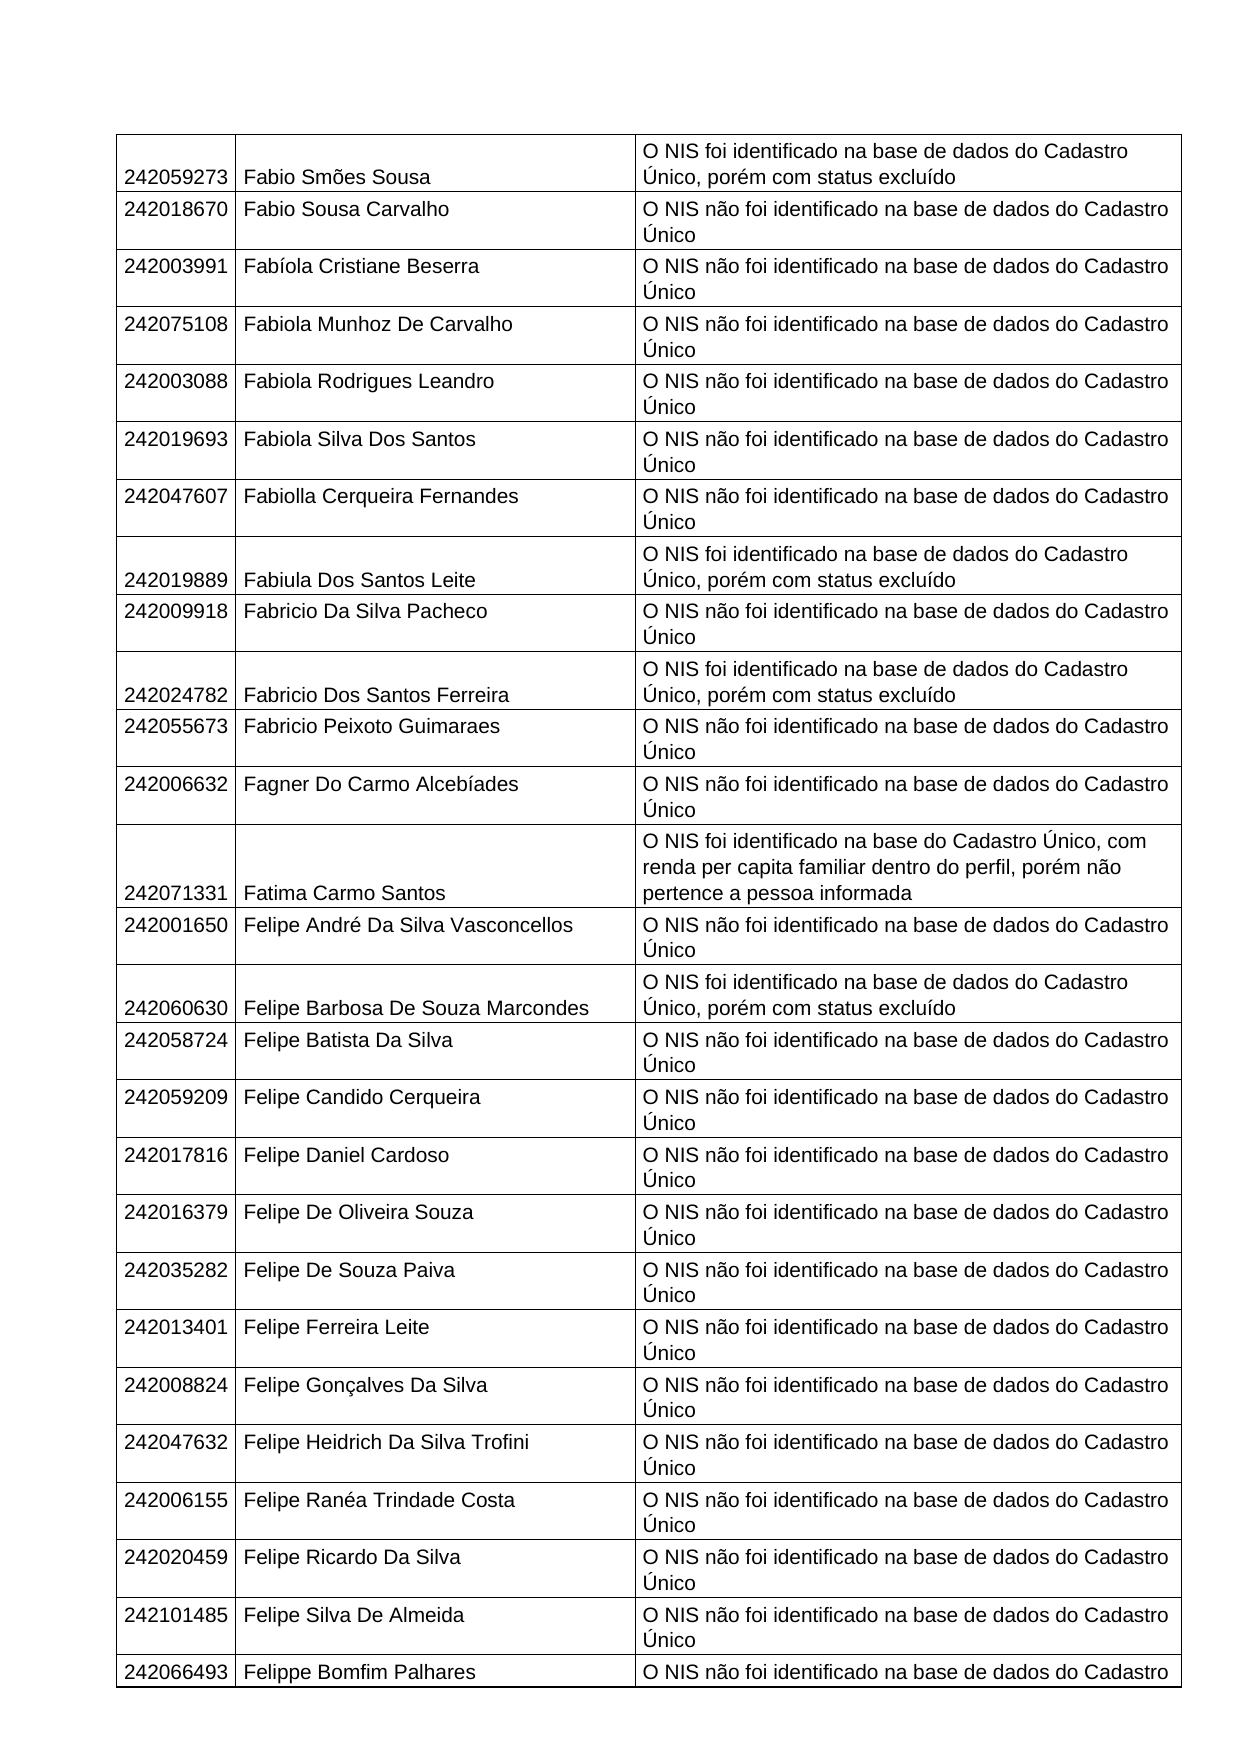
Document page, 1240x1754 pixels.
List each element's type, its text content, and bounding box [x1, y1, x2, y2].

table_cell O NIS foi identificado na base do Cadastro Único, com renda per capita familiar dentro do perfil, porém não pertence a pessoa informada [636, 825, 1181, 907]
table_cell 242008824 [117, 1368, 235, 1424]
table_cell Felipe Barbosa De Souza Marcondes [236, 965, 635, 1022]
table_cell O NIS não foi identificado na base de dados do Cadastro Único [636, 1080, 1181, 1137]
table_cell 242020459 [117, 1540, 235, 1597]
table_cell 242019889 [117, 537, 235, 593]
table_cell O NIS não foi identificado na base de dados do Cadastro Único [636, 480, 1181, 536]
table_cell 242075108 [117, 307, 235, 363]
table_cell Fatima Carmo Santos [236, 825, 635, 907]
table_cell O NIS não foi identificado na base de dados do Cadastro Único [636, 365, 1181, 421]
table_cell Fabiola Silva Dos Santos [236, 422, 635, 478]
table_cell Felipe De Souza Paiva [236, 1253, 635, 1309]
table_cell O NIS não foi identificado na base de dados do Cadastro Único [636, 1138, 1181, 1194]
table_cell Fabiolla Cerqueira Fernandes [236, 480, 635, 536]
table_cell 242006632 [117, 767, 235, 823]
table_cell Felipe Gonçalves Da Silva [236, 1368, 635, 1424]
table_cell 242019693 [117, 422, 235, 478]
table_cell O NIS não foi identificado na base de dados do Cadastro Único [636, 1310, 1181, 1367]
table_cell O NIS não foi identificado na base de dados do Cadastro Único [636, 307, 1181, 363]
table_cell Felipe Daniel Cardoso [236, 1138, 635, 1194]
table_cell O NIS não foi identificado na base de dados do Cadastro Único [636, 1540, 1181, 1597]
table_cell Felipe De Oliveira Souza [236, 1195, 635, 1252]
table_cell 242024782 [117, 652, 235, 708]
table_cell O NIS não foi identificado na base de dados do Cadastro Único [636, 1425, 1181, 1482]
table_cell O NIS não foi identificado na base de dados do Cadastro [636, 1655, 1181, 1686]
table_cell 242047607 [117, 480, 235, 536]
table_cell Fabiula Dos Santos Leite [236, 537, 635, 593]
table_cell Felipe Ricardo Da Silva [236, 1540, 635, 1597]
table_cell 242009918 [117, 595, 235, 651]
table_cell Fabricio Peixoto Guimaraes [236, 710, 635, 766]
table_cell 242059273 [117, 135, 235, 191]
table_cell O NIS não foi identificado na base de dados do Cadastro Único [636, 250, 1181, 306]
table_cell O NIS não foi identificado na base de dados do Cadastro Único [636, 908, 1181, 964]
table_cell 242001650 [117, 908, 235, 964]
table_cell O NIS não foi identificado na base de dados do Cadastro Único [636, 422, 1181, 478]
table_cell Felipe Ferreira Leite [236, 1310, 635, 1367]
table_cell O NIS não foi identificado na base de dados do Cadastro Único [636, 767, 1181, 823]
table_cell 242101485 [117, 1598, 235, 1654]
table_cell 242047632 [117, 1425, 235, 1482]
table_cell O NIS foi identificado na base de dados do Cadastro Único, porém com status excluído [636, 537, 1181, 593]
table_cell 242060630 [117, 965, 235, 1022]
table_cell O NIS não foi identificado na base de dados do Cadastro Único [636, 192, 1181, 248]
table_cell O NIS foi identificado na base de dados do Cadastro Único, porém com status excluído [636, 652, 1181, 708]
table_cell 242055673 [117, 710, 235, 766]
table_cell Felipe Batista Da Silva [236, 1023, 635, 1079]
table_cell Fabio Sousa Carvalho [236, 192, 635, 248]
table_cell O NIS não foi identificado na base de dados do Cadastro Único [636, 1368, 1181, 1424]
table_cell 242018670 [117, 192, 235, 248]
table_cell 242017816 [117, 1138, 235, 1194]
table_cell Fabíola Cristiane Beserra [236, 250, 635, 306]
table_cell Felippe Bomfim Palhares [236, 1655, 635, 1686]
table_cell 242006155 [117, 1483, 235, 1539]
table_cell O NIS foi identificado na base de dados do Cadastro Único, porém com status excluído [636, 135, 1181, 191]
table_cell 242016379 [117, 1195, 235, 1252]
table_cell Felipe André Da Silva Vasconcellos [236, 908, 635, 964]
table_cell O NIS não foi identificado na base de dados do Cadastro Único [636, 710, 1181, 766]
table_cell Fabricio Dos Santos Ferreira [236, 652, 635, 708]
table_cell Fabricio Da Silva Pacheco [236, 595, 635, 651]
table_cell O NIS não foi identificado na base de dados do Cadastro Único [636, 1253, 1181, 1309]
table_cell 242066493 [117, 1655, 235, 1686]
table_cell O NIS não foi identificado na base de dados do Cadastro Único [636, 1483, 1181, 1539]
table_cell 242035282 [117, 1253, 235, 1309]
table_cell 242013401 [117, 1310, 235, 1367]
table_cell O NIS não foi identificado na base de dados do Cadastro Único [636, 1195, 1181, 1252]
table_cell Fagner Do Carmo Alcebíades [236, 767, 635, 823]
table_cell 242003088 [117, 365, 235, 421]
table_cell O NIS não foi identificado na base de dados do Cadastro Único [636, 1598, 1181, 1654]
table_cell O NIS foi identificado na base de dados do Cadastro Único, porém com status excluído [636, 965, 1181, 1022]
table_cell Felipe Ranéa Trindade Costa [236, 1483, 635, 1539]
table_cell O NIS não foi identificado na base de dados do Cadastro Único [636, 595, 1181, 651]
table_cell 242003991 [117, 250, 235, 306]
table_cell Fabiola Munhoz De Carvalho [236, 307, 635, 363]
table_cell O NIS não foi identificado na base de dados do Cadastro Único [636, 1023, 1181, 1079]
table_cell Fabio Smões Sousa [236, 135, 635, 191]
table_cell Felipe Candido Cerqueira [236, 1080, 635, 1137]
table_cell 242071331 [117, 825, 235, 907]
table_cell Fabiola Rodrigues Leandro [236, 365, 635, 421]
table_cell 242059209 [117, 1080, 235, 1137]
table_cell 242058724 [117, 1023, 235, 1079]
table_cell Felipe Heidrich Da Silva Trofini [236, 1425, 635, 1482]
table_cell Felipe Silva De Almeida [236, 1598, 635, 1654]
